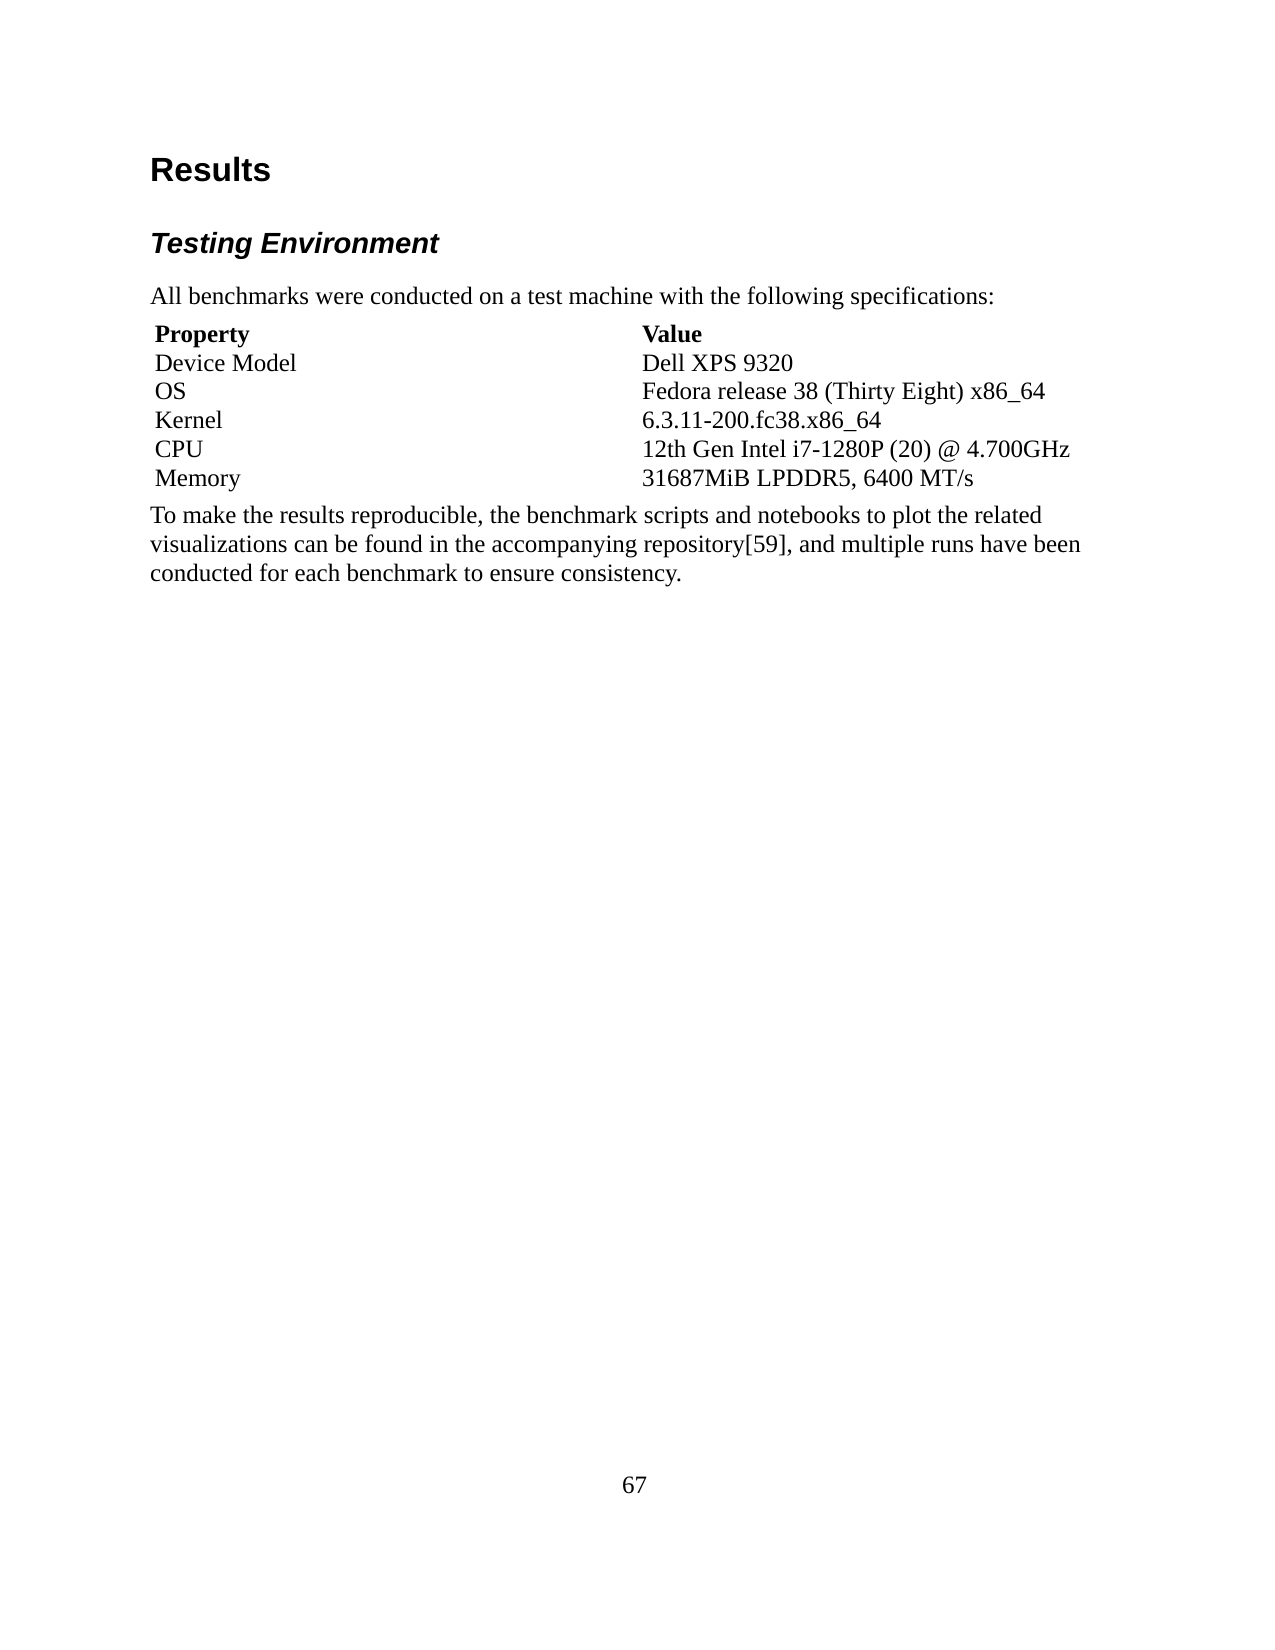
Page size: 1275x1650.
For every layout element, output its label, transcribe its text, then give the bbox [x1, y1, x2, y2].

text To make the results reproducible, the benchmark scripts and notebooks to plot the related visualizations can be found in the accompanying repository[59], and multiple runs have been conducted for each benchmark to ensure consistency. [150, 500, 1125, 587]
subtitle Results [150, 150, 1125, 189]
subtitle Testing Environment [150, 226, 1125, 260]
table_header Property [150, 319, 637, 348]
table_cell OS [150, 376, 637, 405]
table_cell Dell XPS 9320 [638, 348, 1125, 376]
table_cell Device Model [150, 348, 637, 376]
table_header Value [638, 319, 1125, 348]
table_cell 31687MiB LPDDR5, 6400 MT/s [638, 463, 1125, 491]
table_cell Memory [150, 463, 637, 491]
table_cell Kernel [150, 405, 637, 434]
table_cell 6.3.11-200.fc38.x86_64 [638, 405, 1125, 434]
text All benchmarks were conducted on a test machine with the following specifications: [150, 281, 1125, 310]
table_cell Fedora release 38 (Thirty Eight) x86_64 [638, 376, 1125, 405]
table_cell CPU [150, 434, 637, 463]
table_cell 12th Gen Intel i7-1280P (20) @ 4.700GHz [638, 434, 1125, 463]
